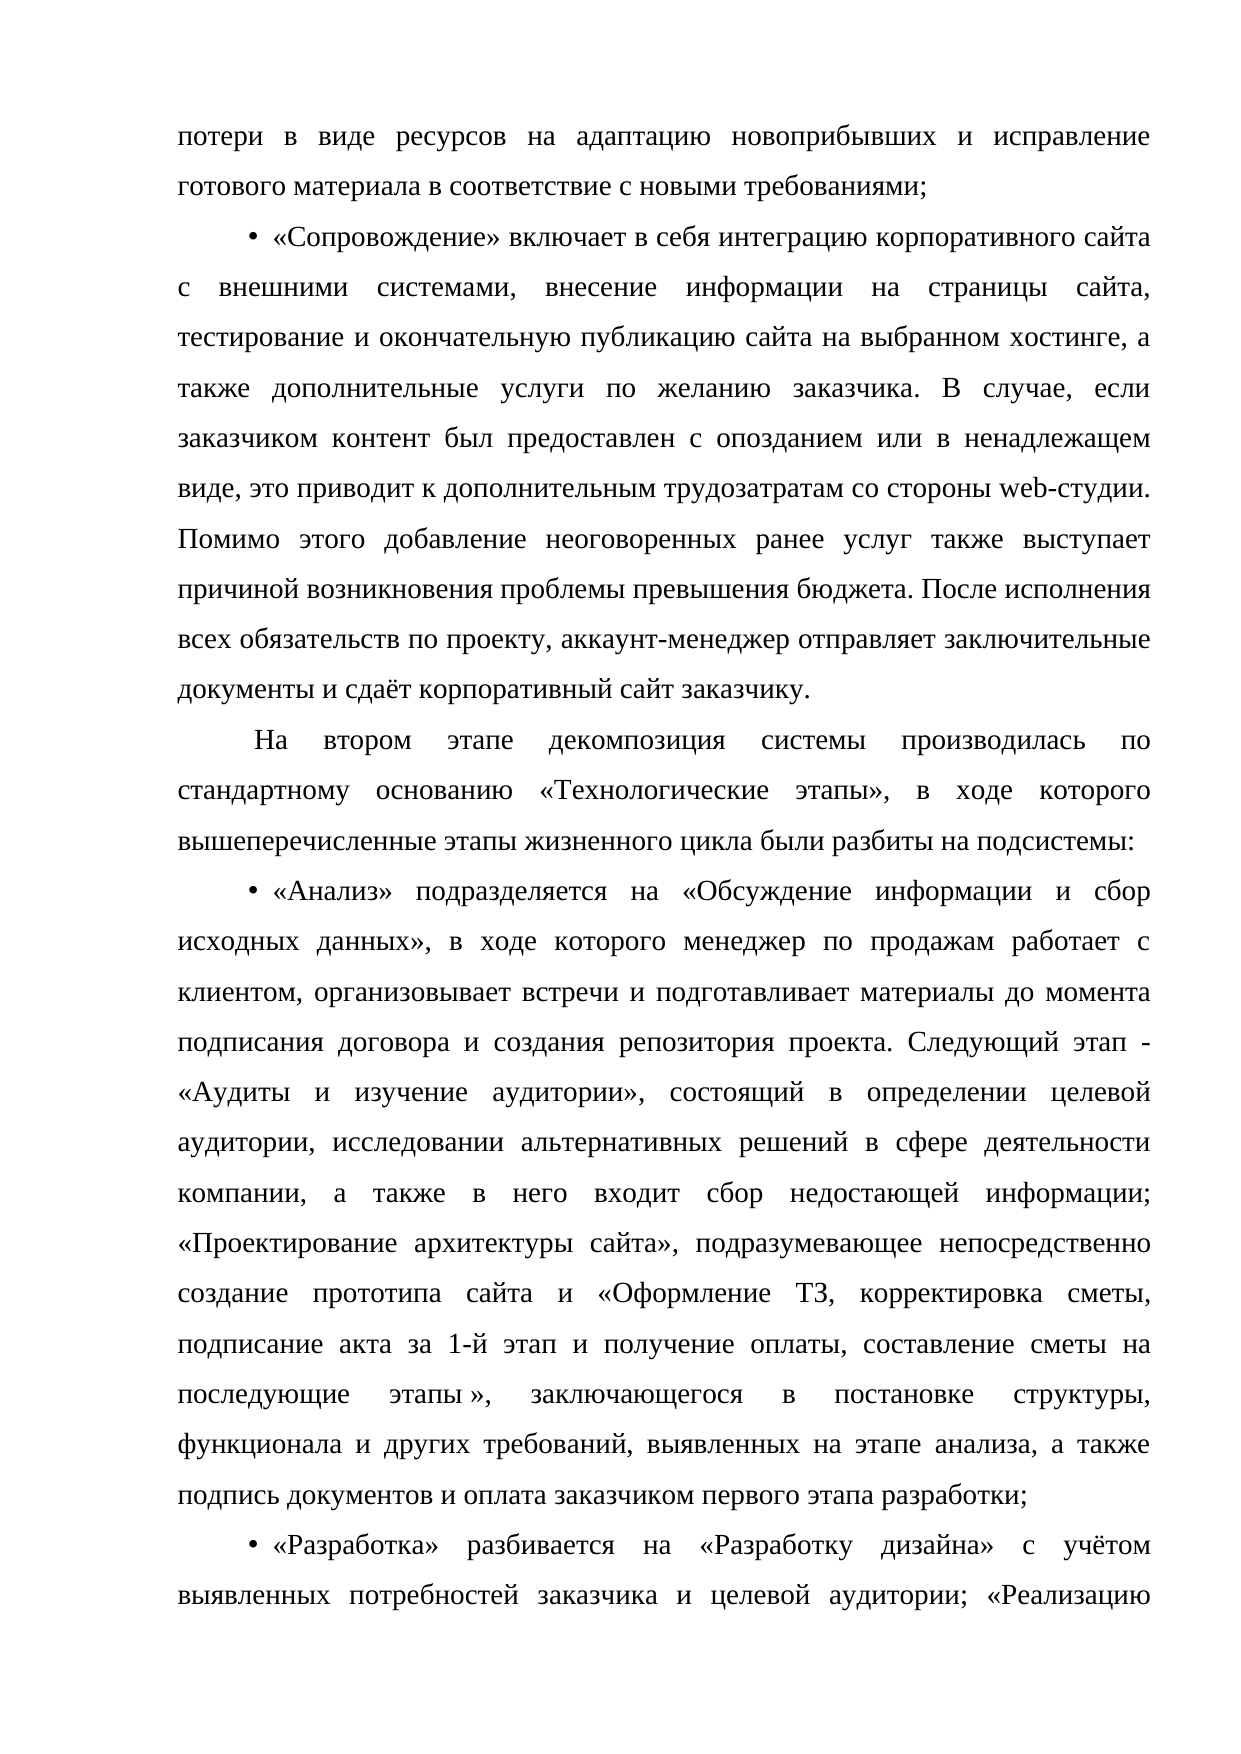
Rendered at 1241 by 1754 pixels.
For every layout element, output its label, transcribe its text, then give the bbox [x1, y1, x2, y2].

list потери в виде ресурсов на адаптацию новоприбывших и исправление готового материала в соответствие с новыми требованиями; [177, 118, 1152, 202]
text На втором этапе декомпозиция системы производилась по стандартному основанию «Технологические этапы», в ходе которого вышеперечисленные этапы жизненного цикла были разбиты на подсистемы: [177, 722, 1152, 856]
list «Разработка» разбивается на «Разработку дизайна» с учётом выявленных потребностей заказчика и целевой аудитории; «Реализацию [177, 1527, 1152, 1611]
list «Анализ» подразделяется на «Обсуждение информации и сбор исходных данных», в ходе которого менеджер по продажам работает с клиентом, организовывает встречи и подготавливает материалы до момента подписания договора и создания репозитория проекта. Следующий этап - «Аудиты и изучение аудитории», состоящий в определении целевой аудитории, исследовании альтернативных решений в сфере деятельности компании, а также в него входит сбор недостающей информации; «Проектирование архитектуры сайта», подразумевающее непосредственно создание прототипа сайта и «Оформление ТЗ, корректировка сметы, подписание акта за 1-й этап и получение оплаты, составление сметы на последующие этапы », заключающегося в постановке структуры, функционала и других требований, выявленных на этапе анализа, а также подпись документов и оплата заказчиком первого этапа разработки; [177, 873, 1152, 1510]
list «Сопровождение» включает в себя интеграцию корпоративного сайта с внешними системами, внесение информации на страницы сайта, тестирование и окончательную публикацию сайта на выбранном хостинге, а также дополнительные услуги по желанию заказчика. В случае, если заказчиком контент был предоставлен с опозданием или в ненадлежащем виде, это приводит к дополнительным трудозатратам со стороны web-студии. Помимо этого добавление неоговоренных ранее услуг также выступает причиной возникновения проблемы превышения бюджета. После исполнения всех обязательств по проекту, аккаунт-менеджер отправляет заключительные документы и сдаёт корпоративный сайт заказчику. [177, 219, 1152, 705]
